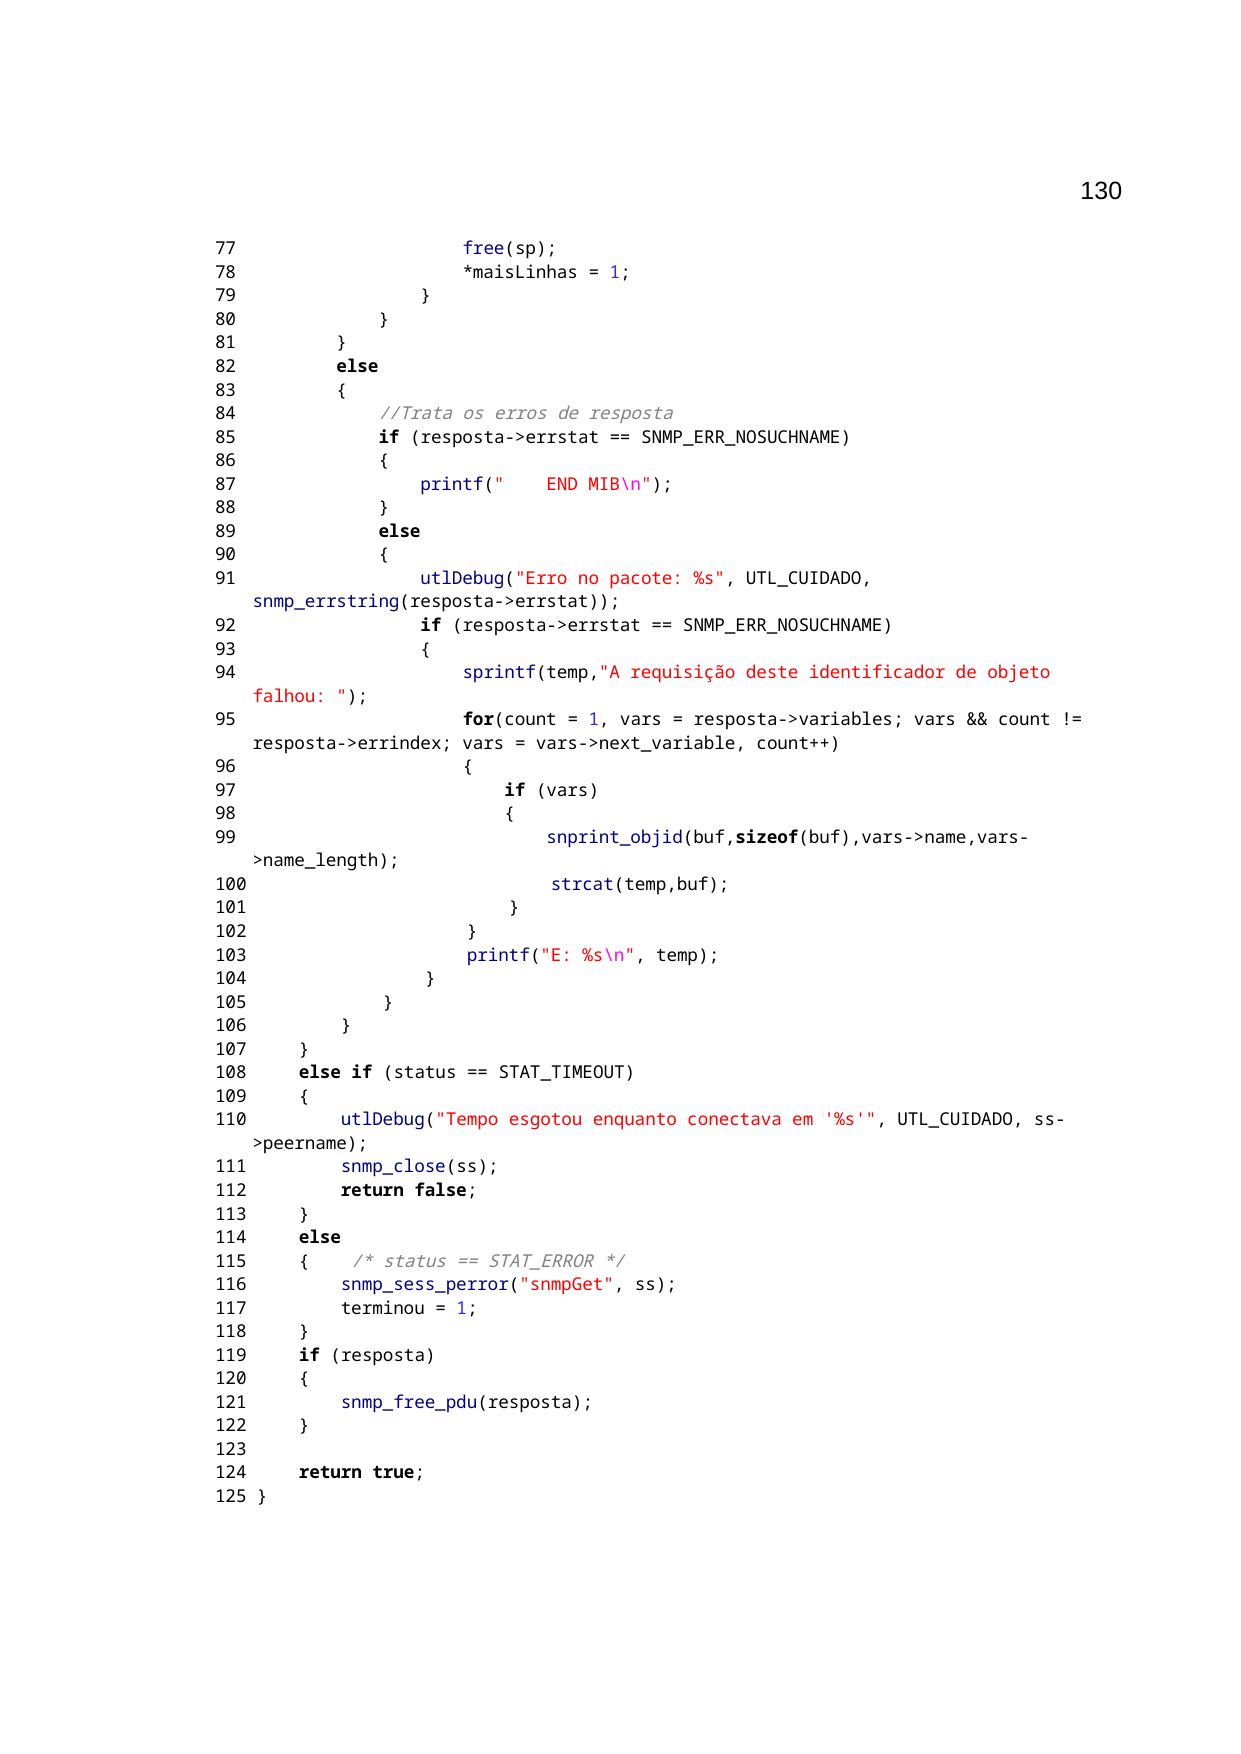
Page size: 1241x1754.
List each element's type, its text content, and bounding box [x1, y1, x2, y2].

list snmp_close(ss); [215, 1154, 1122, 1178]
list { [215, 1366, 1122, 1390]
list } [215, 1484, 1122, 1507]
list return false; [215, 1178, 1122, 1201]
list strcat(temp,buf); [215, 872, 1122, 895]
list } [215, 307, 1122, 330]
list } [215, 1201, 1122, 1225]
list { [215, 1084, 1122, 1107]
list { [215, 801, 1122, 825]
list } [215, 1037, 1122, 1060]
list } [215, 1413, 1122, 1437]
list else if (status == STAT_TIMEOUT) [215, 1060, 1122, 1084]
list utlDebug("Erro no pacote: %s", UTL_CUIDADO, snmp_errstring(resposta->errstat)); [215, 566, 1122, 613]
list { [215, 448, 1122, 472]
list if (resposta->errstat == SNMP_ERR_NOSUCHNAME) [215, 613, 1122, 636]
list } [215, 895, 1122, 919]
list //Trata os erros de resposta [215, 401, 1122, 424]
list } [215, 919, 1122, 942]
list snprint_objid(buf,sizeof(buf),vars->name,vars->name_length); [215, 825, 1122, 872]
list utlDebug("Tempo esgotou enquanto conectava em '%s'", UTL_CUIDADO, ss->peername); [215, 1107, 1122, 1154]
list } [215, 1013, 1122, 1037]
list if (resposta) [215, 1343, 1122, 1366]
list sprintf(temp,"A requisição deste identificador de objeto falhou: "); [215, 660, 1122, 707]
list { [215, 754, 1122, 778]
list } [215, 989, 1122, 1013]
list { [215, 636, 1122, 660]
list for(count = 1, vars = resposta->variables; vars && count != resposta->errindex; vars = vars->next_variable, count++) [215, 707, 1122, 754]
list } [215, 495, 1122, 519]
list } [215, 966, 1122, 989]
list { /* status == STAT_ERROR */ [215, 1248, 1122, 1272]
list if (resposta->errstat == SNMP_ERR_NOSUCHNAME) [215, 424, 1122, 448]
list free(sp); [215, 236, 1122, 260]
list printf("E: %s\n", temp); [215, 942, 1122, 966]
list if (vars) [215, 778, 1122, 801]
list return true; [215, 1460, 1122, 1484]
list } [215, 1319, 1122, 1343]
list snmp_free_pdu(resposta); [215, 1390, 1122, 1413]
list else [215, 519, 1122, 542]
list printf(" END MIB\n"); [215, 472, 1122, 495]
list { [215, 377, 1122, 401]
list snmp_sess_perror("snmpGet", ss); [215, 1272, 1122, 1296]
list } [215, 330, 1122, 354]
list *maisLinhas = 1; [215, 260, 1122, 283]
list else [215, 1225, 1122, 1248]
list terminou = 1; [215, 1296, 1122, 1319]
list } [215, 283, 1122, 307]
list else [215, 354, 1122, 377]
list { [215, 542, 1122, 566]
